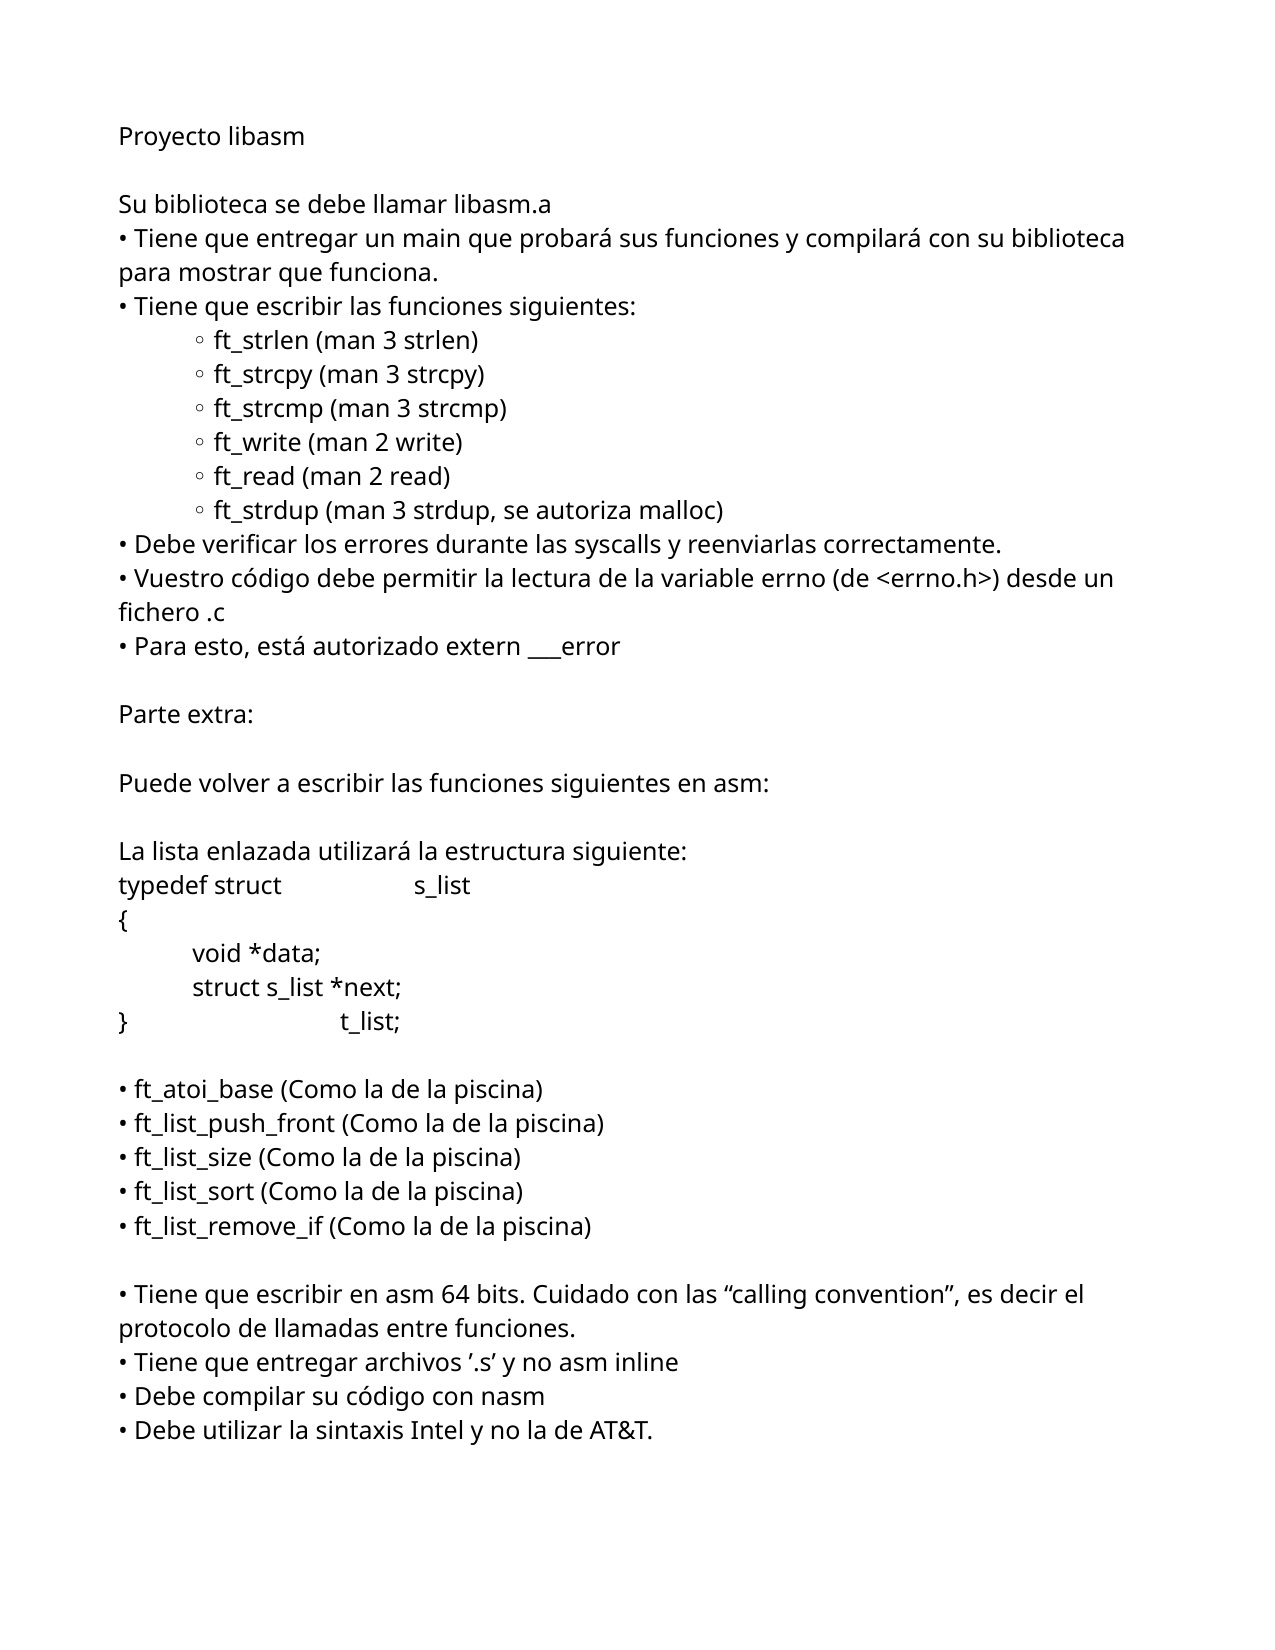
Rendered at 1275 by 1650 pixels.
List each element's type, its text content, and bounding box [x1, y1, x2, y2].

text • Debe verificar los errores durante las syscalls y reenviarlas correctamente. [118, 527, 1157, 561]
text ◦ ft_read (man 2 read) [118, 459, 1157, 493]
text struct s_list *next; [118, 970, 1157, 1004]
text ◦ ft_write (man 2 write) [118, 425, 1157, 459]
text • ft_list_remove_if (Como la de la piscina) [118, 1208, 1157, 1242]
text • Tiene que entregar un main que probará sus funciones y compilará con su biblioteca para mostrar que funciona. [118, 220, 1157, 288]
text ◦ ft_strcmp (man 3 strcmp) [118, 391, 1157, 425]
text ◦ ft_strcpy (man 3 strcpy) [118, 357, 1157, 391]
text • Tiene que escribir las funciones siguientes: [118, 288, 1157, 322]
text Puede volver a escribir las funciones siguientes en asm: [118, 765, 1157, 799]
text • Tiene que escribir en asm 64 bits. Cuidado con las “calling convention”, es decir el protocolo de llamadas entre funciones. [118, 1276, 1157, 1344]
text • ft_atoi_base (Como la de la piscina) [118, 1072, 1157, 1106]
text • Debe compilar su código con nasm [118, 1378, 1157, 1412]
text • Debe utilizar la sintaxis Intel y no la de AT&T. [118, 1412, 1157, 1447]
text • ft_list_size (Como la de la piscina) [118, 1140, 1157, 1174]
text ◦ ft_strlen (man 3 strlen) [118, 322, 1157, 357]
text • ft_list_push_front (Como la de la piscina) [118, 1106, 1157, 1140]
text • Tiene que entregar archivos ’.s’ y no asm inline [118, 1344, 1157, 1378]
text Parte extra: [118, 697, 1157, 731]
text typedef struct s_list [118, 867, 1157, 902]
text } t_list; [118, 1004, 1157, 1038]
text • Vuestro código debe permitir la lectura de la variable errno (de <errno.h>) desde un fichero .c [118, 561, 1157, 629]
text La lista enlazada utilizará la estructura siguiente: [118, 833, 1157, 867]
text Su biblioteca se debe llamar libasm.a [118, 186, 1157, 220]
text ◦ ft_strdup (man 3 strdup, se autoriza malloc) [118, 493, 1157, 527]
text { [118, 902, 1157, 936]
text Proyecto libasm [118, 118, 1157, 152]
text • Para esto, está autorizado extern ___error [118, 629, 1157, 663]
text • ft_list_sort (Como la de la piscina) [118, 1174, 1157, 1208]
text void *data; [118, 936, 1157, 970]
